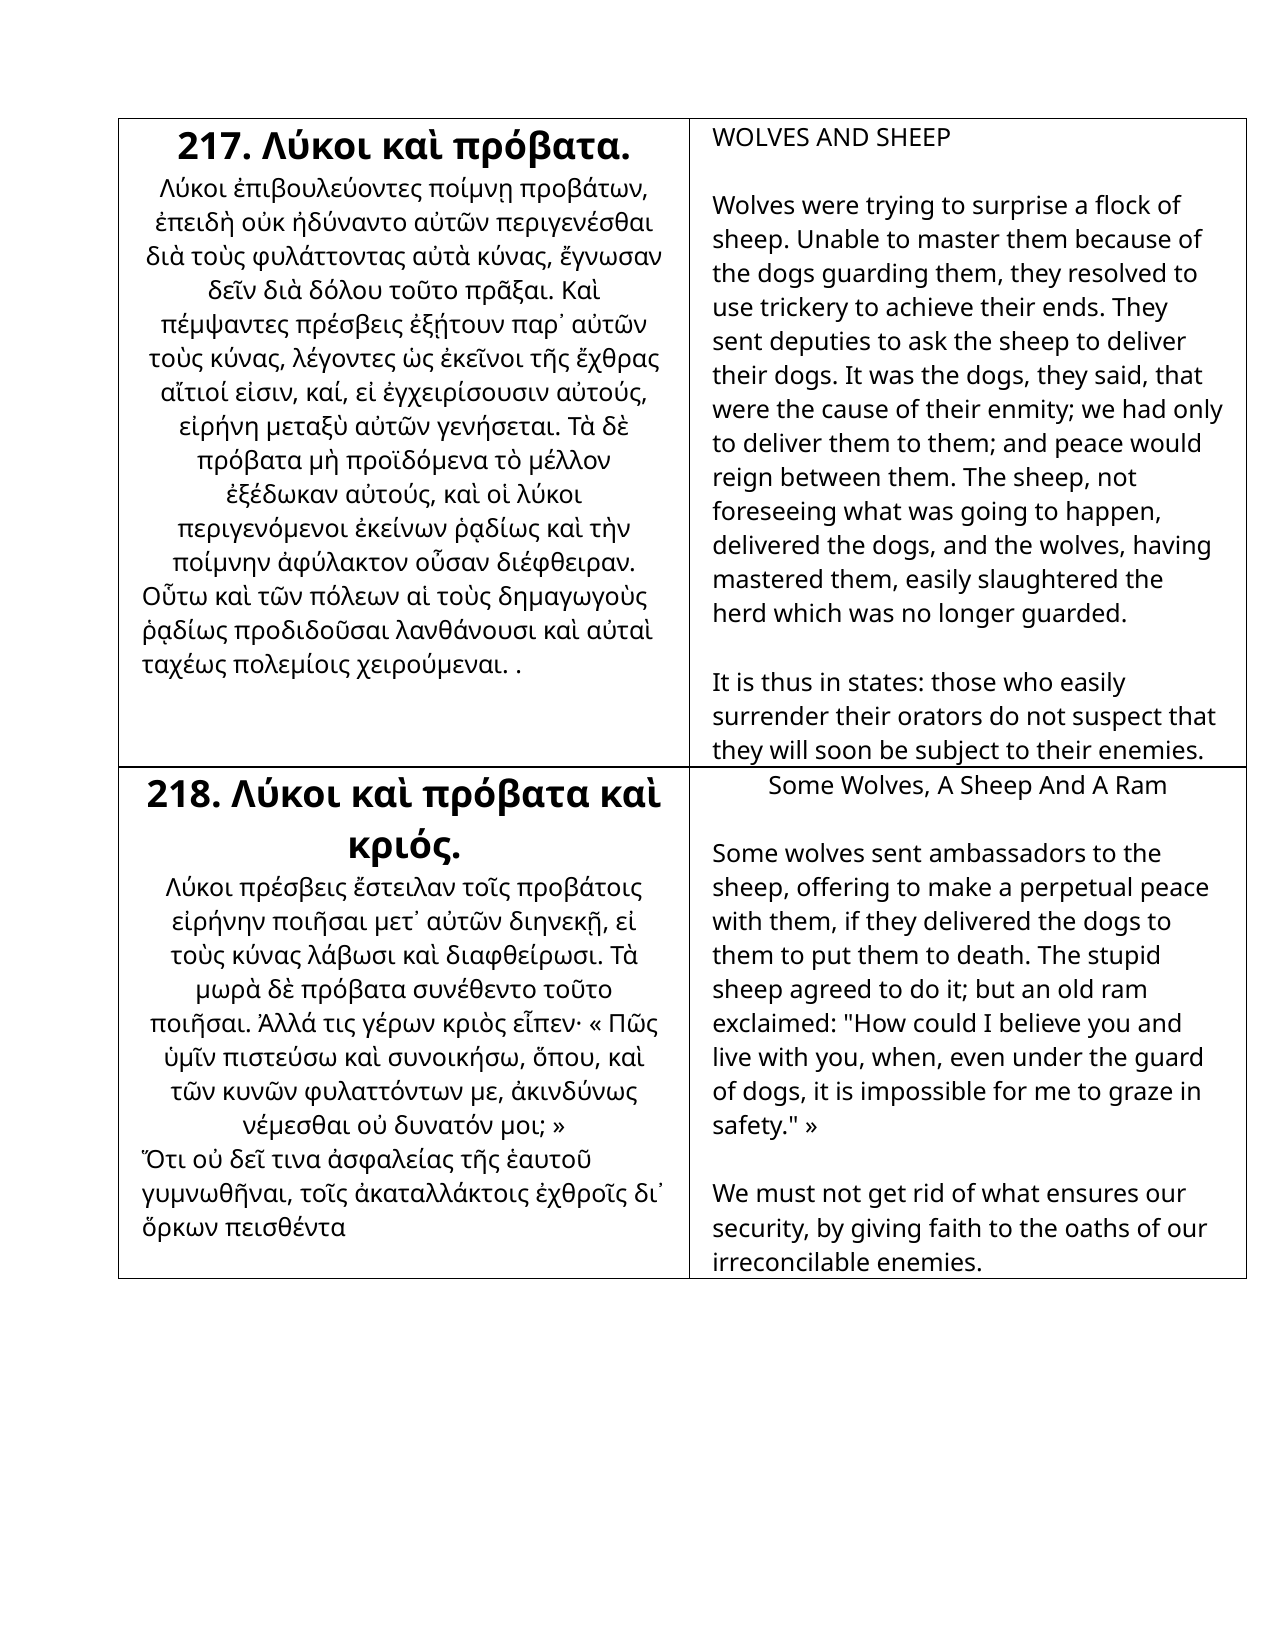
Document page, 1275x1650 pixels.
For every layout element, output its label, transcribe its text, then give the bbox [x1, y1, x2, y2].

table_cell 217. Λύκοι καὶ πρόβατα. Λύκοι ἐπιβουλεύοντες ποίμνῃ προβάτων, ἐπειδὴ οὐκ ἠδύναντο αὐτῶν περιγενέσθαι διὰ τοὺς φυλάττοντας αὐτὰ κύνας, ἔγνωσαν δεῖν διὰ δόλου τοῦτο πρᾶξαι. Καὶ πέμψαντες πρέσβεις ἐξῄτουν παρ᾿ αὐτῶν τοὺς κύνας, λέγοντες ὡς ἐκεῖνοι τῆς ἔχθρας αἴτιοί εἰσιν, καί, εἰ ἐγχειρίσουσιν αὐτούς, εἰρήνη μεταξὺ αὐτῶν γενήσεται. Τὰ δὲ πρόβατα μὴ προϊδόμενα τὸ μέλλον ἐξέδωκαν αὐτούς, καὶ οἱ λύκοι περιγενόμενοι ἐκείνων ῥᾳδίως καὶ τὴν ποίμνην ἀφύλακτον οὖσαν διέφθειραν. Οὗτω καὶ τῶν πόλεων αἱ τοὺς δημαγωγοὺς ῥᾳδίως προδιδοῦσαι λανθάνουσι καὶ αὐταὶ ταχέως πολεμίοις χειρούμεναι. . [119, 119, 689, 766]
table_cell WOLVES AND SHEEP Wolves were trying to surprise a flock of sheep. Unable to master them because of the dogs guarding them, they resolved to use trickery to achieve their ends. They sent deputies to ask the sheep to deliver their dogs. It was the dogs, they said, that were the cause of their enmity; we had only to deliver them to them; and peace would reign between them. The sheep, not foreseeing what was going to happen, delivered the dogs, and the wolves, having mastered them, easily slaughtered the herd which was no longer guarded. It is thus in states: those who easily surrender their orators do not suspect that they will soon be subject to their enemies. [690, 119, 1246, 766]
table_cell 218. Λύκοι καὶ πρόβατα καὶ κριός. Λύκοι πρέσβεις ἔστειλαν τοῖς προβάτοις εἰρήνην ποιῆσαι μετ᾿ αὐτῶν διηνεκῇ, εἰ τοὺς κύνας λάβωσι καὶ διαφθείρωσι. Τὰ μωρὰ δὲ πρόβατα συνέθεντο τοῦτο ποιῆσαι. Ἀλλά τις γέρων κριὸς εἶπεν· « Πῶς ὑμῖν πιστεύσω καὶ συνοικήσω, ὅπου, καὶ τῶν κυνῶν φυλαττόντων με, ἀκινδύνως νέμεσθαι οὐ δυνατόν μοι; » Ὅτι οὐ δεῖ τινα ἀσφαλείας τῆς ἑαυτοῦ γυμνωθῆναι, τοῖς ἀκαταλλάκτοις ἐχθροῖς δι᾿ ὅρκων πεισθέντα [119, 768, 689, 1278]
table_cell Some Wolves, A Sheep And A Ram Some wolves sent ambassadors to the sheep, offering to make a perpetual peace with them, if they delivered the dogs to them to put them to death. The stupid sheep agreed to do it; but an old ram exclaimed: "How could I believe you and live with you, when, even under the guard of dogs, it is impossible for me to graze in safety." » We must not get rid of what ensures our security, by giving faith to the oaths of our irreconcilable enemies. [690, 768, 1246, 1278]
